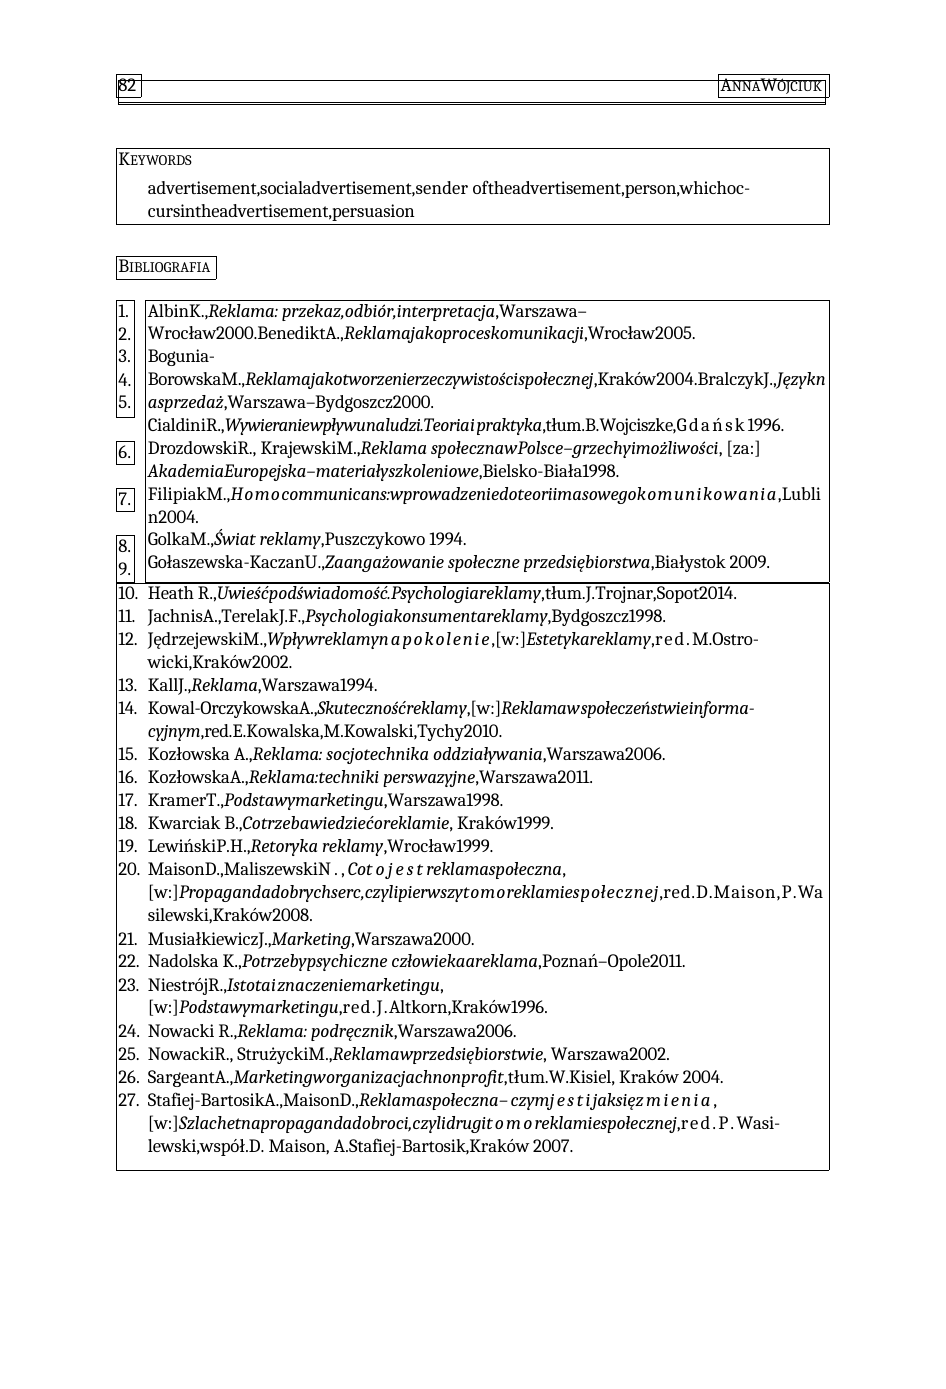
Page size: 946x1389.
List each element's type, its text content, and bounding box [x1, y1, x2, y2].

text KEYWORDS [118, 149, 829, 170]
list JachnisA.,TerelakJ.F.,Psychologiakonsumentareklamy,Bydgoszcz1998. [118, 606, 829, 627]
text CialdiniR.,Wywieraniewpływunaludzi.Teoriaipraktyka,tłum.B.Wojciszke,Gdańsk1996. [148, 414, 827, 436]
text GolkaM.,Świat reklamy,Puszczykowo 1994. [148, 529, 829, 551]
list Heath R.,Uwieśćpodświadomość.Psychologiareklamy,tłum.J.Trojnar,Sopot2014. [118, 584, 829, 604]
text AlbinK.,Reklama: przekaz,odbiór,interpretacja,Warszawa–Wrocław2000.BenediktA.,Reklamajakoproceskomunikacji,Wrocław2005. [148, 301, 752, 344]
text 3. [118, 346, 134, 368]
list JędrzejewskiM.,Wpływreklamynapokolenie,[w:]Estetykareklamy,red.M.Ostro-wicki,Kraków2002. [118, 629, 827, 673]
text 5. [118, 392, 134, 414]
list KramerT.,Podstawymarketingu,Warszawa1998. [118, 789, 829, 811]
text Gołaszewska-KaczanU.,Zaangażowanie społeczne przedsiębiorstwa,Białystok 2009. [148, 552, 829, 573]
list NiestrójR.,Istotaiznaczeniemarketingu,[w:]Podstawymarketingu,red.J.Altkorn,Kraków1996. [118, 974, 827, 1019]
text 4. [118, 369, 134, 391]
list Nadolska K.,Potrzebypsychiczne człowiekaareklama,Poznań–Opole2011. [118, 951, 829, 973]
text 6. [118, 442, 134, 463]
text 82 [119, 81, 141, 96]
list Kwarciak B.,Cotrzebawiedziećoreklamie, Kraków1999. [118, 813, 829, 834]
list KozłowskaA.,Reklama:techniki perswazyjne,Warszawa2011. [118, 767, 829, 788]
text AkademiaEuropejska–materiałyszkoleniowe,Bielsko-Biała1998. [148, 460, 829, 482]
list Stafiej-BartosikA.,MaisonD.,Reklamaspołeczna–czymjestijaksięzmienia,[w:]Szlachetnapropagandadobroci,czylidrugitomoreklamiespołecznej,red.P.Wasi-lewski,współ.D. Maison, A.Stafiej-Bartosik,Kraków 2007. [118, 1090, 827, 1157]
list LewińskiP.H.,Retoryka reklamy,Wrocław1999. [118, 836, 829, 857]
text 2. [118, 323, 134, 344]
list MaisonD.,MaliszewskiN.,Cotojestreklamaspołeczna,[w:]Propagandadobrychserc,czylipierwszytomoreklamiespołecznej,red.D.Maison,P.Wasilewski,Kraków2008. [118, 859, 827, 926]
text Bogunia-BorowskaM.,Reklamajakotworzenierzeczywistościspołecznej,Kraków2004.BralczykJ.,Języknasprzedaż,Warszawa–Bydgoszcz2000. [148, 346, 826, 413]
text DrozdowskiR., KrajewskiM.,Reklama społecznawPolsce–grzechyimożliwości, [za:] [148, 437, 829, 459]
text 8. [118, 536, 134, 557]
text BIBLIOGRAFIA [118, 257, 216, 277]
list NowackiR., StrużyckiM.,Reklamawprzedsiębiorstwie, Warszawa2002. [118, 1044, 829, 1065]
text 9. [118, 558, 134, 580]
text FilipiakM.,Homocommunicans:wprowadzeniedoteoriimasowegokomunikowania,Lublin2004. [148, 483, 827, 528]
list Kowal-OrczykowskaA.,Skutecznośćreklamy,[w:]Reklamawspołeczeństwieinforma-cyjnym,red.E.Kowalska,M.Kowalski,Tychy2010. [118, 697, 827, 742]
text advertisement,socialadvertisement,sender oftheadvertisement,person,whichoc-cursintheadvertisement,persuasion [148, 178, 827, 222]
list SargeantA.,Marketingworganizacjachnonprofit,tłum.W.Kisiel, Kraków 2004. [118, 1067, 829, 1088]
list Kozłowska A.,Reklama: socjotechnika oddziaływania,Warszawa2006. [118, 743, 829, 765]
text 1. [118, 301, 134, 322]
text ANNAWÓJCIUK [720, 75, 829, 96]
list Nowacki R.,Reklama: podręcznik,Warszawa2006. [118, 1020, 829, 1042]
list MusiałkiewiczJ.,Marketing,Warszawa2000. [118, 928, 829, 949]
text [118, 75, 141, 80]
list KallJ.,Reklama,Warszawa1994. [118, 674, 829, 696]
text 7. [118, 489, 134, 510]
